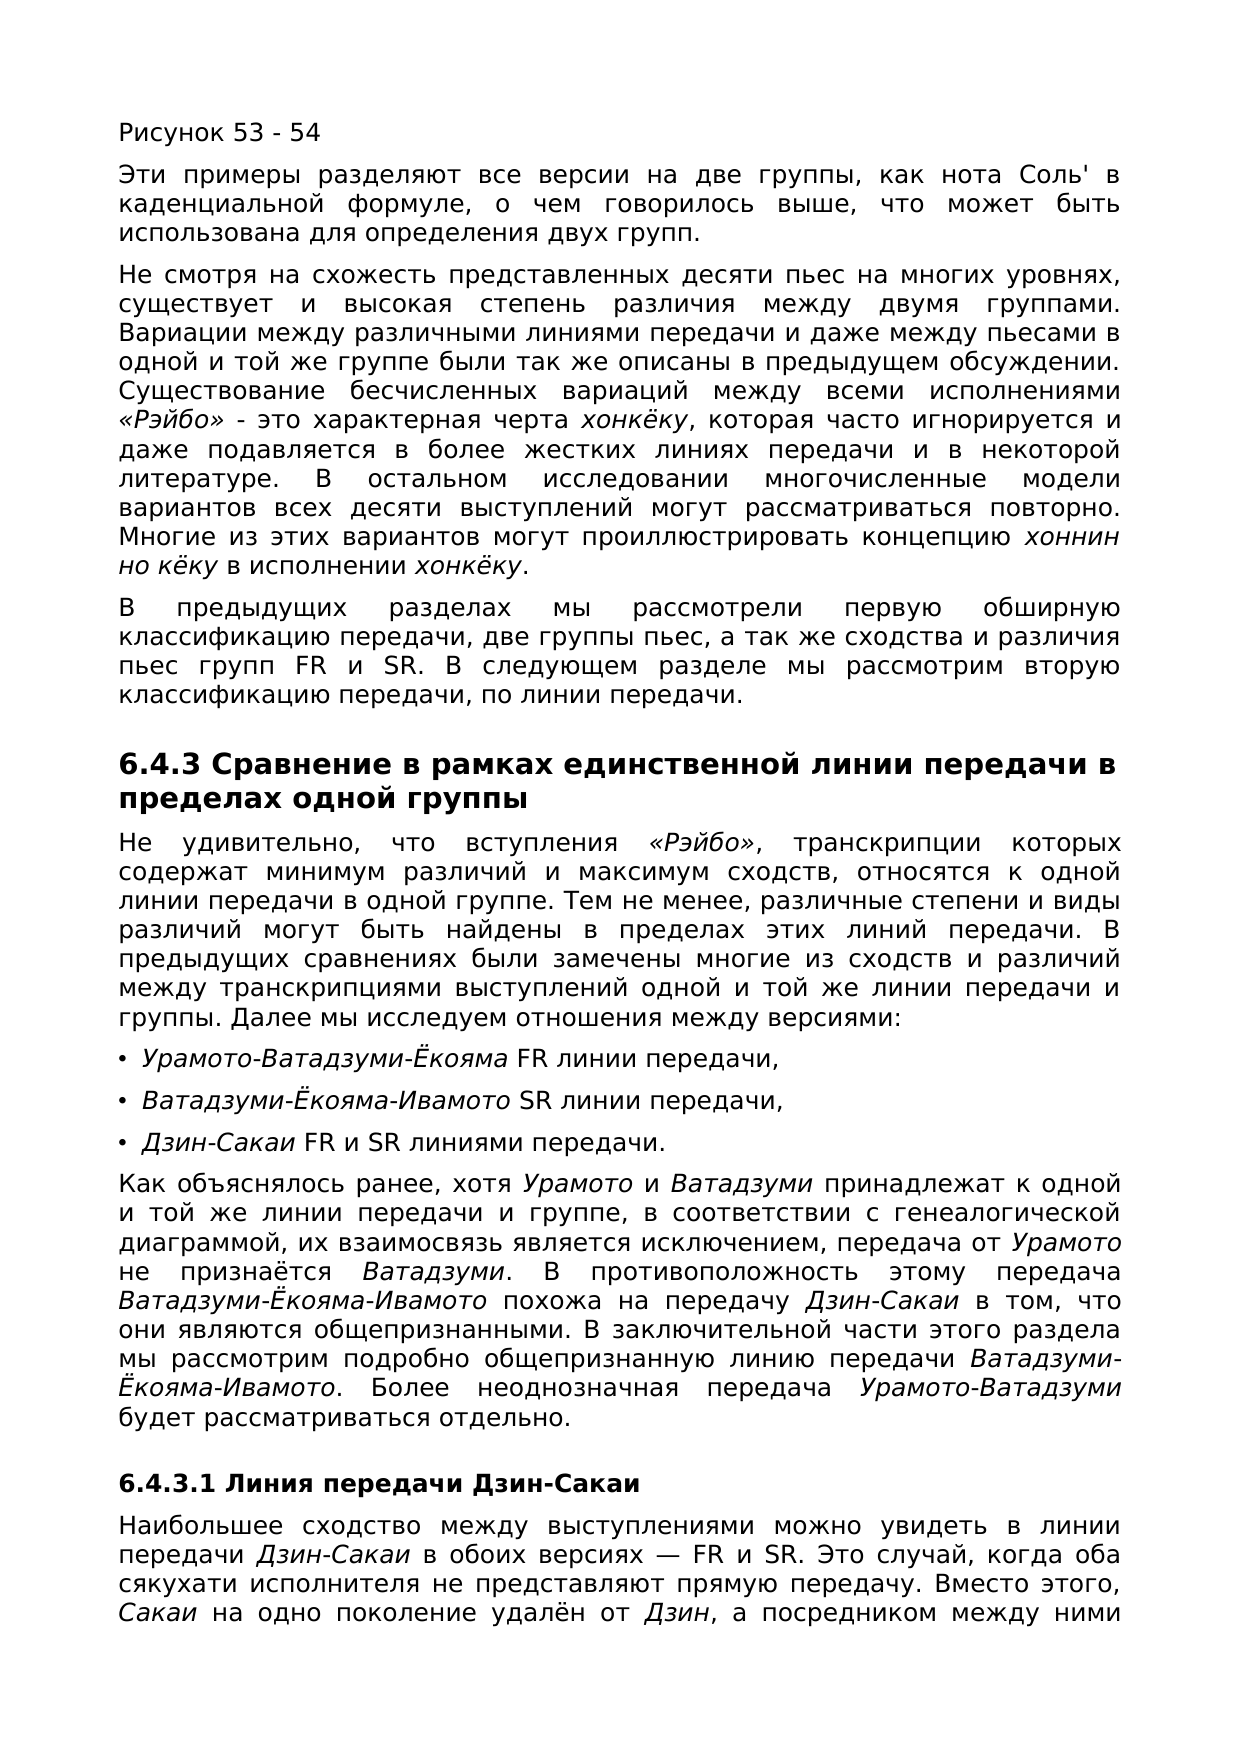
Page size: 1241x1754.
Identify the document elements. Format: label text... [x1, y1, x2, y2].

text В предыдущих разделах мы рассмотрели первую обширную классификацию передачи, две группы пьес, а так же сходства и различия пьес групп FR и SR. В следующем разделе мы рассмотрим вторую классификацию передачи, по линии передачи. [118, 593, 1122, 710]
list Дзин-Сакаи FR и SR линиями передачи. [118, 1128, 1122, 1157]
subtitle 6.4.3.1 Линия передачи Дзин-Сакаи [118, 1469, 1122, 1498]
text Эти примеры разделяют все версии на две группы, как нота Соль' в каденциальной формуле, о чем говорилось выше, что может быть использована для определения двух групп. [118, 160, 1122, 247]
text Не удивительно, что вступления «Рэйбо», транскрипции которых содержат минимум различий и максимум сходств, относятся к одной линии передачи в одной группе. Тем не менее, различные степени и виды различий могут быть найдены в пределах этих линий передачи. В предыдущих сравнениях были замечены многие из сходств и различий между транскрипциями выступлений одной и той же линии передачи и группы. Далее мы исследуем отношения между версиями: [118, 828, 1122, 1032]
text Наибольшее сходство между выступлениями можно увидеть в линии передачи Дзин-Сакаи в обоих версиях — FR и SR. Это случай, когда оба сякухати исполнителя не представляют прямую передачу. Вместо этого, Сакаи на одно поколение удалён от Дзин, а посредником между ними [118, 1511, 1122, 1628]
list Ватадзуми-Ёкояма-Ивамото SR линии передачи, [118, 1086, 1122, 1115]
text Как объяснялось ранее, хотя Урамото и Ватадзуми принадлежат к одной и той же линии передачи и группе, в соответствии с генеалогической диаграммой, их взаимосвязь является исключением, передача от Урамото не признаётся Ватадзуми. В противоположность этому передача Ватадзуми-Ёкояма-Ивамото похожа на передачу Дзин-Сакаи в том, что они являются общепризнанными. В заключительной части этого раздела мы рассмотрим подробно общепризнанную линию передачи Ватадзуми-Ёкояма-Ивамото. Более неоднозначная передача Урамото-Ватадзуми будет рассматриваться отдельно. [118, 1169, 1122, 1432]
text Не смотря на схожесть представленных десяти пьес на многих уровнях, существует и высокая степень различия между двумя группами. Вариации между различными линиями передачи и даже между пьесами в одной и той же группе были так же описаны в предыдущем обсуждении. Существование бесчисленных вариаций между всеми исполнениями «Рэйбо» - это характерная черта хонкёку, которая часто игнорируется и даже подавляется в более жестких линиях передачи и в некоторой литературе. В остальном исследовании многочисленные модели вариантов всех десяти выступлений могут рассматриваться повторно. Многие из этих вариантов могут проиллюстрировать концепцию хоннин но кёку в исполнении хонкёку. [118, 260, 1122, 581]
list Урамото-Ватадзуми-Ёкояма FR линии передачи, [118, 1044, 1122, 1073]
subtitle 6.4.3 Сравнение в рамках единственной линии передачи в пределах одной группы [118, 747, 1122, 815]
text Рисунок 53 - 54 [118, 118, 1122, 147]
